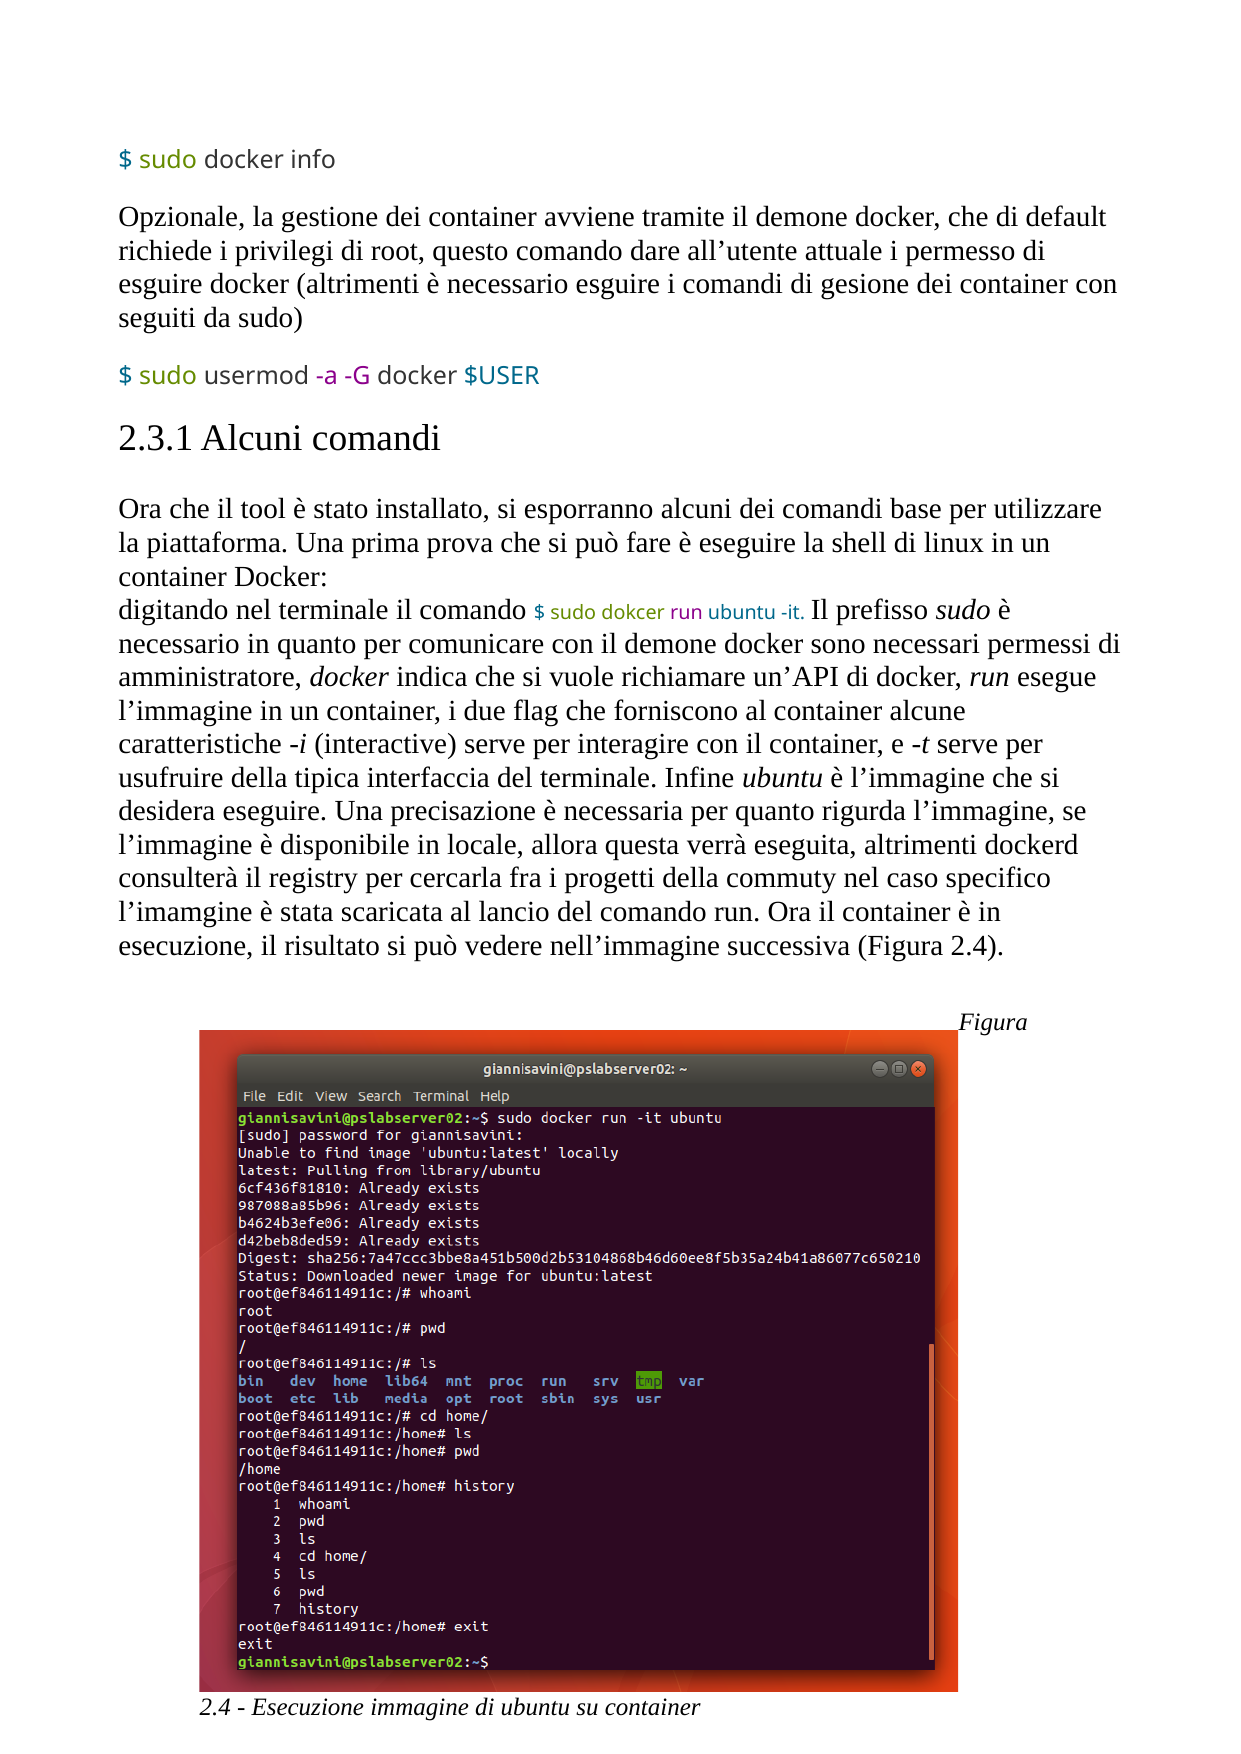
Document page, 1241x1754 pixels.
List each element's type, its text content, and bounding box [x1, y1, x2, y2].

text $ sudo usermod -a -G docker $USER [118, 357, 1122, 391]
text Opzionale, la gestione dei container avviene tramite il demone docker, che di default richiede i privilegi di root, questo comando dare all’utente attuale i permesso di esguire docker (altrimenti è necessario esguire i comandi di gesione dei container con seguiti da sudo) [118, 199, 1122, 334]
text 2.3.1 Alcuni comandi [118, 415, 1122, 458]
text Figura 2.4 - Esecuzione immagine di ubuntu su container [199, 1007, 1041, 1720]
text $ sudo docker info [118, 142, 1122, 176]
text digitando nel terminale il comando $ sudo dokcer run ubuntu -it. Il prefisso sudo è necessario in quanto per comunicare con il demone docker sono necessari permessi di amministratore, docker indica che si vuole richiamare un’API di docker, run esegue l’immagine in un container, i due flag che forniscono al container alcune caratteristiche -i (interactive) serve per interagire con il container, e -t serve per usufruire della tipica interfaccia del terminale. Infine ubuntu è l’immagine che si desidera eseguire. Una precisazione è necessaria per quanto rigurda l’immagine, se l’immagine è disponibile in locale, allora questa verrà eseguita, altrimenti dockerd consulterà il registry per cercarla fra i progetti della commuty nel caso specifico l’imamgine è stata scaricata al lancio del comando run. Ora il container è in esecuzione, il risultato si può vedere nell’immagine successiva (Figura 2.4). [118, 592, 1122, 961]
text Ora che il tool è stato installato, si esporranno alcuni dei comandi base per utilizzare la piattaforma. Una prima prova che si può fare è eseguire la shell di linux in un container Docker: [118, 492, 1122, 592]
picture [199, 1030, 959, 1692]
